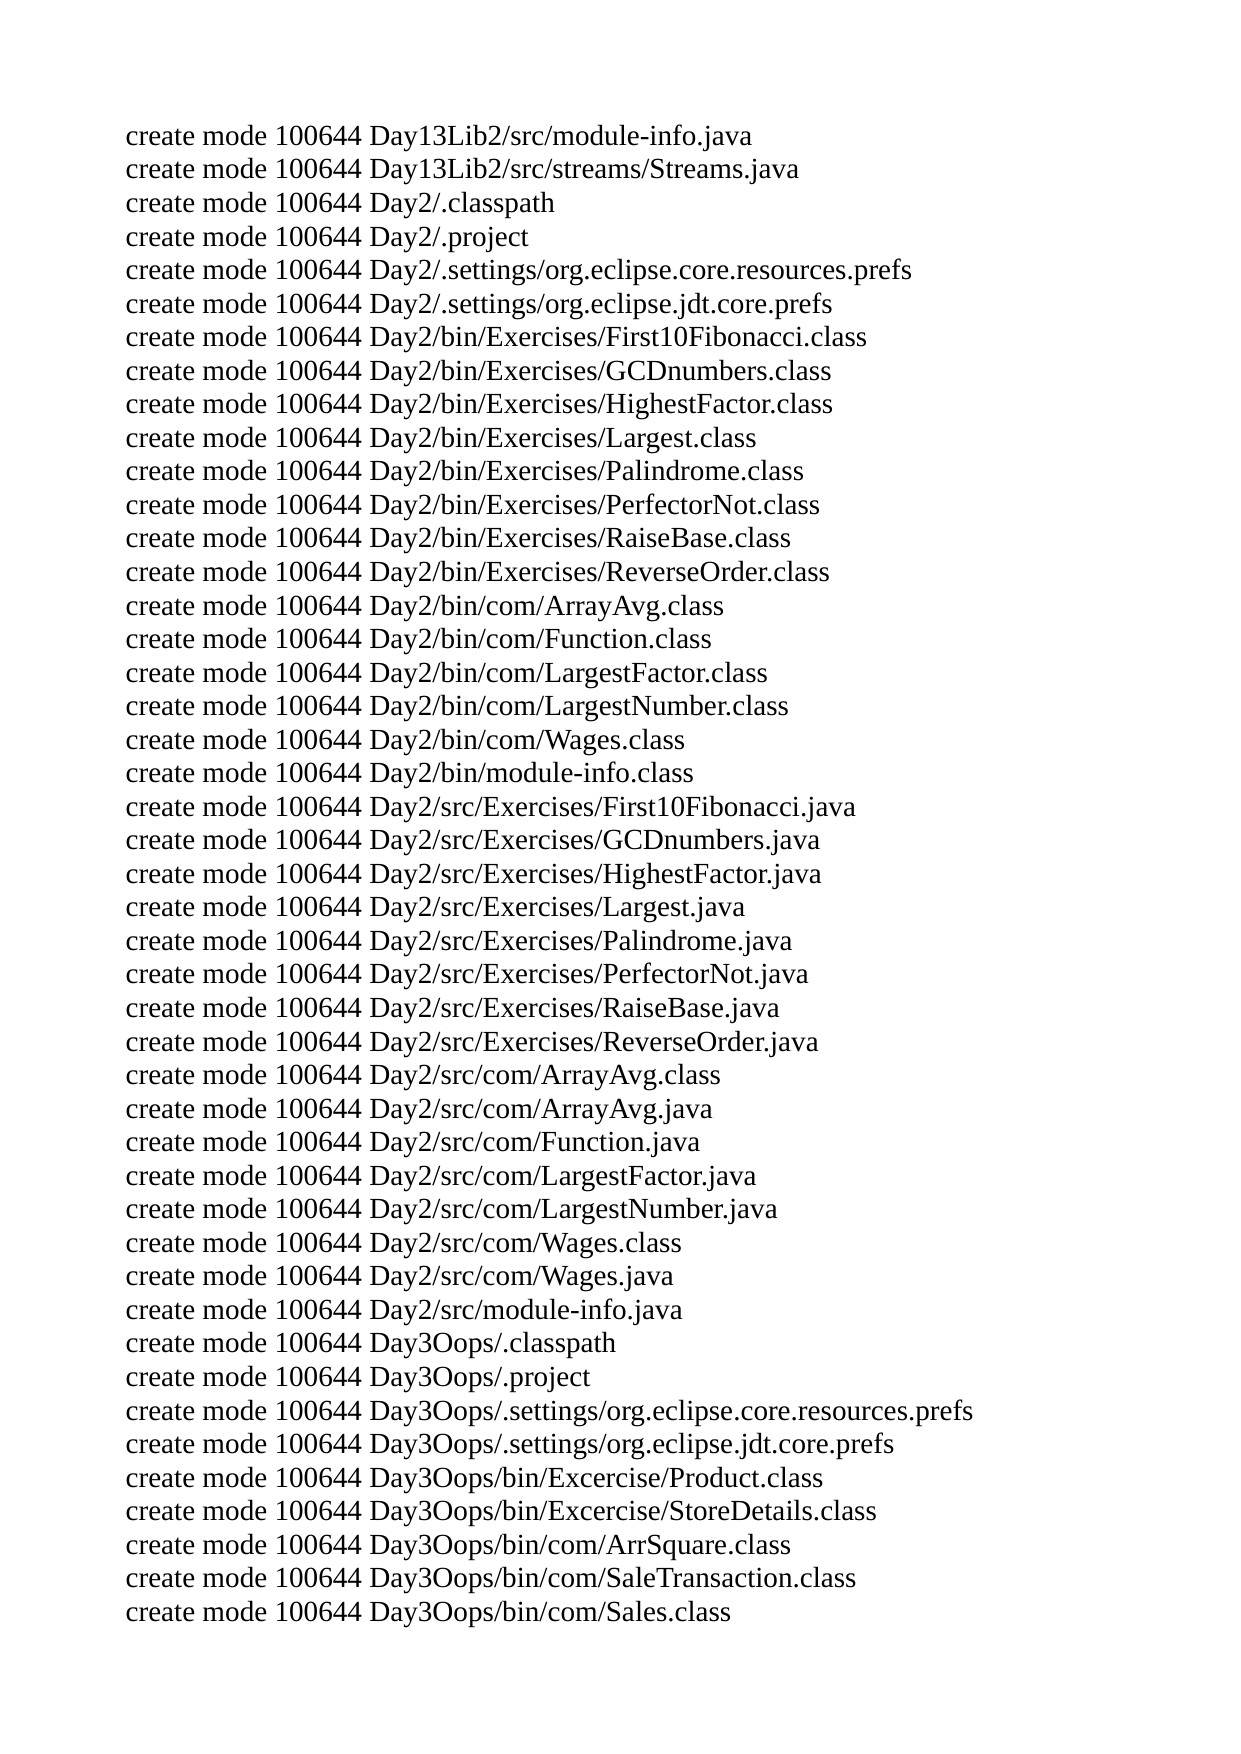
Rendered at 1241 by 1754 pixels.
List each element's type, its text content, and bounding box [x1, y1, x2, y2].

text create mode 100644 Day3Oops/bin/com/Sales.class [118, 1594, 1122, 1627]
text create mode 100644 Day2/bin/Exercises/Largest.class [118, 420, 1122, 453]
text create mode 100644 Day3Oops/bin/com/ArrSquare.class [118, 1527, 1122, 1560]
text create mode 100644 Day2/bin/com/Function.class [118, 621, 1122, 655]
text create mode 100644 Day2/src/com/Wages.java [118, 1258, 1122, 1292]
text create mode 100644 Day2/bin/com/ArrayAvg.class [118, 588, 1122, 621]
text create mode 100644 Day3Oops/.settings/org.eclipse.core.resources.prefs [118, 1393, 1122, 1426]
text create mode 100644 Day2/src/Exercises/First10Fibonacci.java [118, 789, 1122, 822]
text create mode 100644 Day2/src/Exercises/ReverseOrder.java [118, 1024, 1122, 1057]
text create mode 100644 Day2/.settings/org.eclipse.jdt.core.prefs [118, 286, 1122, 319]
text create mode 100644 Day2/src/com/LargestNumber.java [118, 1191, 1122, 1225]
text create mode 100644 Day2/bin/Exercises/GCDnumbers.class [118, 353, 1122, 386]
text create mode 100644 Day2/src/Exercises/Palindrome.java [118, 923, 1122, 957]
text create mode 100644 Day2/.classpath [118, 185, 1122, 219]
text create mode 100644 Day2/bin/Exercises/PerfectorNot.class [118, 487, 1122, 521]
text create mode 100644 Day2/bin/Exercises/ReverseOrder.class [118, 554, 1122, 588]
text create mode 100644 Day2/src/com/Wages.class [118, 1225, 1122, 1258]
text create mode 100644 Day3Oops/.settings/org.eclipse.jdt.core.prefs [118, 1426, 1122, 1460]
text create mode 100644 Day2/bin/com/Wages.class [118, 722, 1122, 755]
text create mode 100644 Day2/bin/com/LargestNumber.class [118, 688, 1122, 722]
text create mode 100644 Day2/src/com/LargestFactor.java [118, 1158, 1122, 1191]
text create mode 100644 Day2/bin/Exercises/First10Fibonacci.class [118, 319, 1122, 353]
text create mode 100644 Day2/bin/module-info.class [118, 755, 1122, 789]
text create mode 100644 Day2/src/com/ArrayAvg.class [118, 1057, 1122, 1091]
text create mode 100644 Day2/src/module-info.java [118, 1292, 1122, 1326]
text create mode 100644 Day3Oops/.project [118, 1359, 1122, 1393]
text create mode 100644 Day2/bin/Exercises/HighestFactor.class [118, 386, 1122, 420]
text create mode 100644 Day2/bin/Exercises/Palindrome.class [118, 453, 1122, 487]
text create mode 100644 Day2/.project [118, 219, 1122, 252]
text create mode 100644 Day3Oops/bin/Excercise/StoreDetails.class [118, 1493, 1122, 1527]
text create mode 100644 Day2/src/com/ArrayAvg.java [118, 1091, 1122, 1124]
text create mode 100644 Day3Oops/bin/Excercise/Product.class [118, 1460, 1122, 1493]
text create mode 100644 Day2/bin/com/LargestFactor.class [118, 655, 1122, 688]
text create mode 100644 Day13Lib2/src/streams/Streams.java [118, 152, 1122, 185]
text create mode 100644 Day3Oops/.classpath [118, 1326, 1122, 1359]
text create mode 100644 Day2/bin/Exercises/RaiseBase.class [118, 521, 1122, 554]
text create mode 100644 Day2/src/Exercises/Largest.java [118, 889, 1122, 923]
text create mode 100644 Day2/src/com/Function.java [118, 1124, 1122, 1158]
text create mode 100644 Day2/src/Exercises/RaiseBase.java [118, 990, 1122, 1024]
text create mode 100644 Day2/src/Exercises/PerfectorNot.java [118, 957, 1122, 990]
text create mode 100644 Day2/src/Exercises/GCDnumbers.java [118, 822, 1122, 856]
text create mode 100644 Day13Lib2/src/module-info.java [118, 118, 1122, 152]
text create mode 100644 Day3Oops/bin/com/SaleTransaction.class [118, 1560, 1122, 1594]
text create mode 100644 Day2/src/Exercises/HighestFactor.java [118, 856, 1122, 889]
text create mode 100644 Day2/.settings/org.eclipse.core.resources.prefs [118, 252, 1122, 286]
